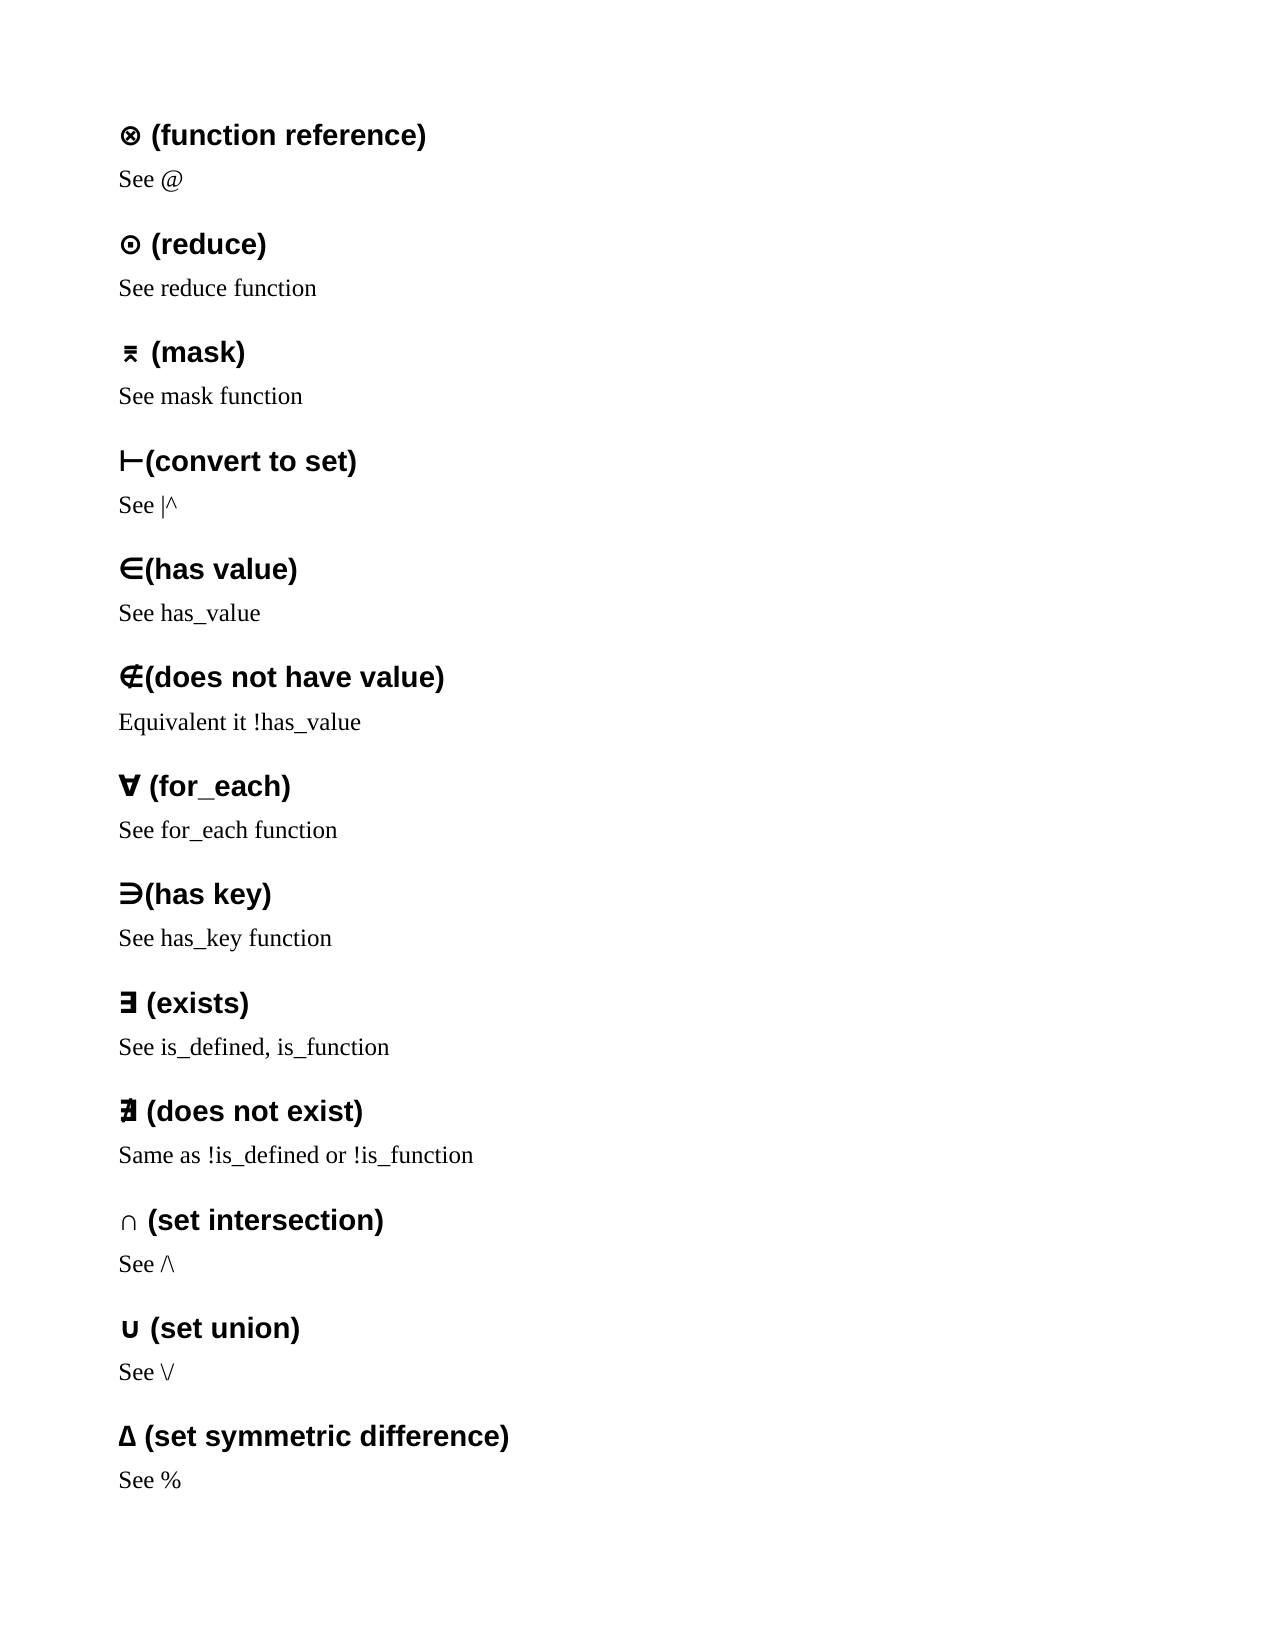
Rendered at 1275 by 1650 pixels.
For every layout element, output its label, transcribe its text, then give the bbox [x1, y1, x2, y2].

subtitle ∀ (for_each) [118, 769, 1157, 802]
text See has_value [118, 598, 1157, 627]
text See \/ [118, 1357, 1157, 1386]
subtitle ⊗ (function reference) [118, 118, 1157, 152]
text See |^ [118, 490, 1157, 518]
subtitle ∪ (set union) [118, 1311, 1157, 1345]
subtitle ∆ (set symmetric difference) [118, 1419, 1157, 1453]
text See reduce function [118, 273, 1157, 302]
subtitle ⌆ (mask) [118, 335, 1157, 369]
text See /\ [118, 1249, 1157, 1277]
subtitle ∋(has key) [118, 877, 1157, 911]
text Same as !is_defined or !is_function [118, 1140, 1157, 1169]
subtitle ∉(does not have value) [118, 660, 1157, 694]
text See is_defined, is_function [118, 1032, 1157, 1061]
subtitle ∃ (exists) [118, 986, 1157, 1019]
text Equivalent it !has_value [118, 707, 1157, 735]
text See % [118, 1466, 1157, 1494]
subtitle ⊢(convert to set) [118, 443, 1157, 477]
text See for_each function [118, 815, 1157, 844]
subtitle ⊙ (reduce) [118, 227, 1157, 260]
text See has_key function [118, 923, 1157, 952]
text See @ [118, 164, 1157, 193]
subtitle ∄ (does not exist) [118, 1094, 1157, 1128]
subtitle ∩ (set intersection) [118, 1202, 1157, 1236]
text See mask function [118, 381, 1157, 410]
subtitle ∈(has value) [118, 552, 1157, 586]
